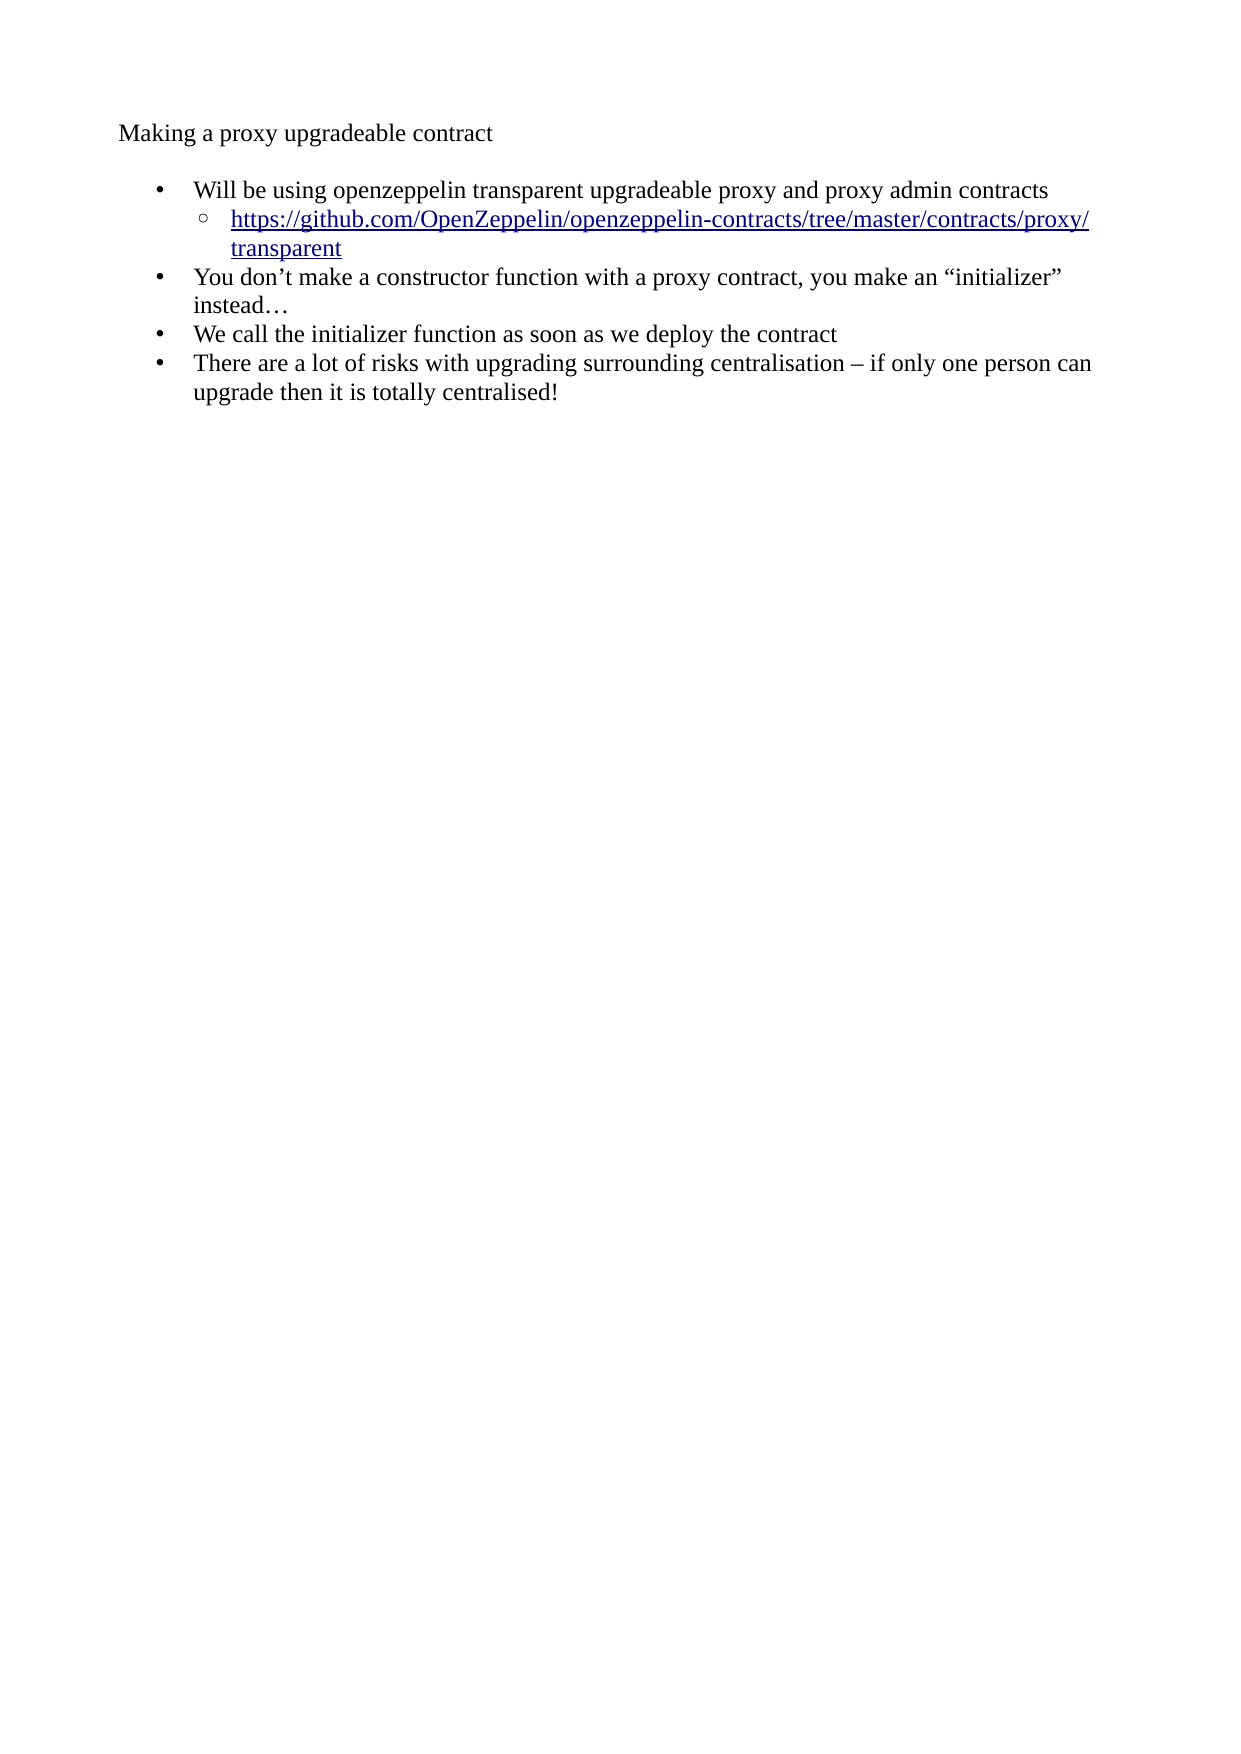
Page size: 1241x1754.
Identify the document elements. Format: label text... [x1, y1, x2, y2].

list We call the initializer function as soon as we deploy the contract [156, 319, 1122, 348]
list There are a lot of risks with upgrading surrounding centralisation – if only one person can upgrade then it is totally centralised! [156, 348, 1122, 406]
list Will be using openzeppelin transparent upgradeable proxy and proxy admin contracts [156, 176, 1122, 204]
list You don’t make a constructor function with a proxy contract, you make an “initializer” instead… [156, 262, 1122, 319]
list https://github.com/OpenZeppelin/openzeppelin-contracts/tree/master/contracts/proxy/transparent [193, 204, 1122, 262]
text Making a proxy upgradeable contract [118, 118, 1122, 147]
